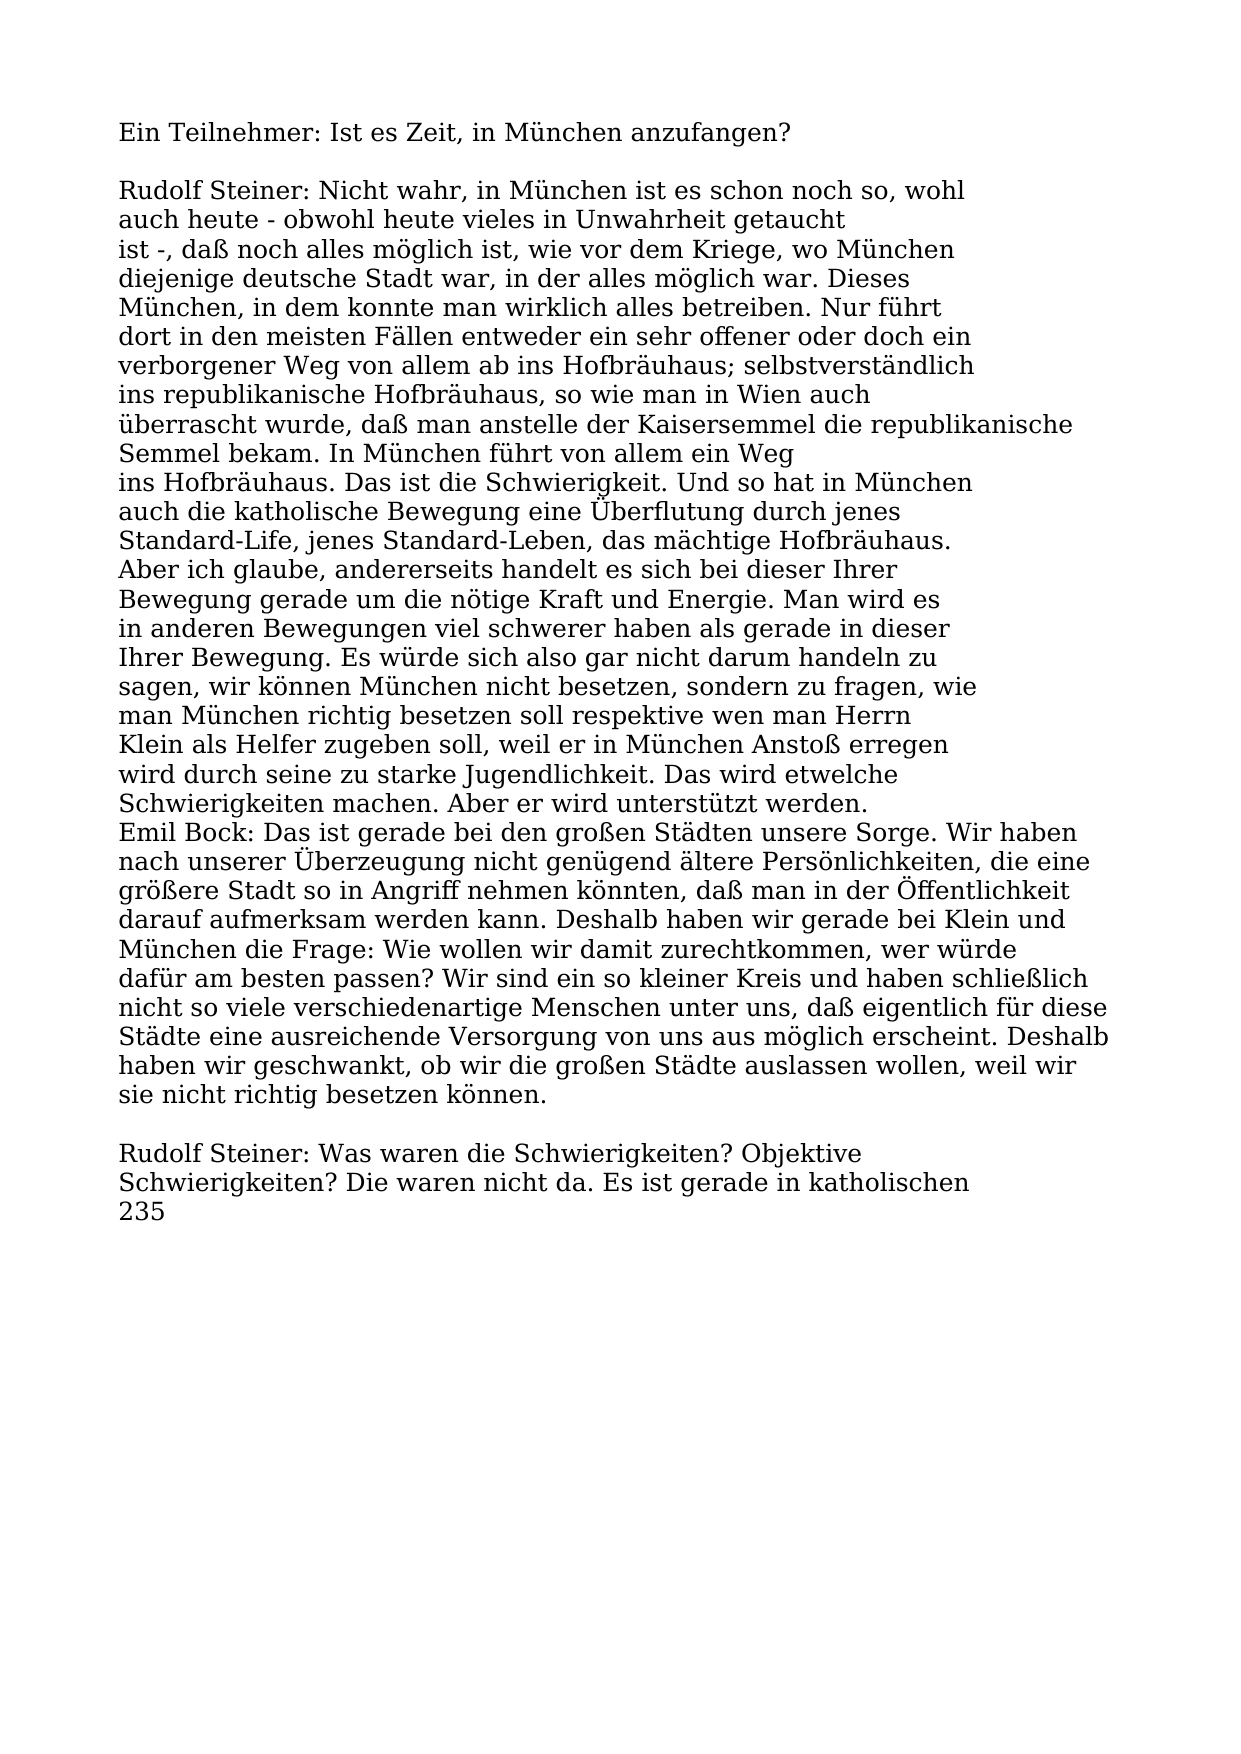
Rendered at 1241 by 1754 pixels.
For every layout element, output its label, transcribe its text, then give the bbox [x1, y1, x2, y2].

text Städte eine ausreichende Versorgung von uns aus möglich erscheint. Deshalb [118, 1022, 1122, 1051]
text Bewegung gerade um die nötige Kraft und Energie. Man wird es [118, 585, 1122, 614]
text Ein Teilnehmer: Ist es Zeit, in München anzufangen? [118, 118, 1122, 147]
text München, in dem konnte man wirklich alles betreiben. Nur führt [118, 293, 1122, 322]
text Rudolf Steiner: Nicht wahr, in München ist es schon noch so, wohl [118, 176, 1122, 206]
text sie nicht richtig besetzen können. [118, 1081, 1122, 1110]
text sagen, wir können München nicht besetzen, sondern zu fragen, wie [118, 672, 1122, 701]
text verborgener Weg von allem ab ins Hofbräuhaus; selbstverständlich [118, 351, 1122, 381]
text darauf aufmerksam werden kann. Deshalb haben wir gerade bei Klein und [118, 906, 1122, 935]
text Rudolf Steiner: Was waren die Schwierigkeiten? Objektive [118, 1139, 1122, 1168]
text Schwierigkeiten? Die waren nicht da. Es ist gerade in katholischen [118, 1168, 1122, 1197]
text überrascht wurde, daß man anstelle der Kaisersemmel die republikanische Semmel bekam. In München führt von allem ein Weg [118, 410, 1122, 468]
text dort in den meisten Fällen entweder ein sehr offener oder doch ein [118, 322, 1122, 351]
text nach unserer Überzeugung nicht genügend ältere Persönlichkeiten, die eine [118, 847, 1122, 876]
text Emil Bock: Das ist gerade bei den großen Städten unsere Sorge. Wir haben [118, 818, 1122, 847]
text Klein als Helfer zugeben soll, weil er in München Anstoß erregen [118, 731, 1122, 760]
text München die Frage: Wie wollen wir damit zurechtkommen, wer würde [118, 935, 1122, 964]
text größere Stadt so in Angriff nehmen könnten, daß man in der Öffentlichkeit [118, 876, 1122, 906]
text nicht so viele verschiedenartige Menschen unter uns, daß eigentlich für diese [118, 993, 1122, 1022]
text haben wir geschwankt, ob wir die großen Städte auslassen wollen, weil wir [118, 1051, 1122, 1081]
text ins Hofbräuhaus. Das ist die Schwierigkeit. Und so hat in München [118, 468, 1122, 497]
text dafür am besten passen? Wir sind ein so kleiner Kreis und haben schließlich [118, 964, 1122, 993]
text diejenige deutsche Stadt war, in der alles möglich war. Dieses [118, 264, 1122, 293]
text ins republikanische Hofbräuhaus, so wie man in Wien auch [118, 381, 1122, 410]
text Ihrer Bewegung. Es würde sich also gar nicht darum handeln zu [118, 643, 1122, 672]
text wird durch seine zu starke Jugendlichkeit. Das wird etwelche [118, 760, 1122, 789]
text auch die katholische Bewegung eine Überflutung durch jenes [118, 497, 1122, 526]
text Standard-Life, jenes Standard-Leben, das mächtige Hofbräuhaus. [118, 526, 1122, 556]
text 235 [118, 1197, 1122, 1226]
text ist -, daß noch alles möglich ist, wie vor dem Kriege, wo München [118, 235, 1122, 264]
text in anderen Bewegungen viel schwerer haben als gerade in dieser [118, 614, 1122, 643]
text auch heute - obwohl heute vieles in Unwahrheit getaucht [118, 206, 1122, 235]
text Schwierigkeiten machen. Aber er wird unterstützt werden. [118, 789, 1122, 818]
text Aber ich glaube, andererseits handelt es sich bei dieser Ihrer [118, 556, 1122, 585]
text man München richtig besetzen soll respektive wen man Herrn [118, 701, 1122, 731]
